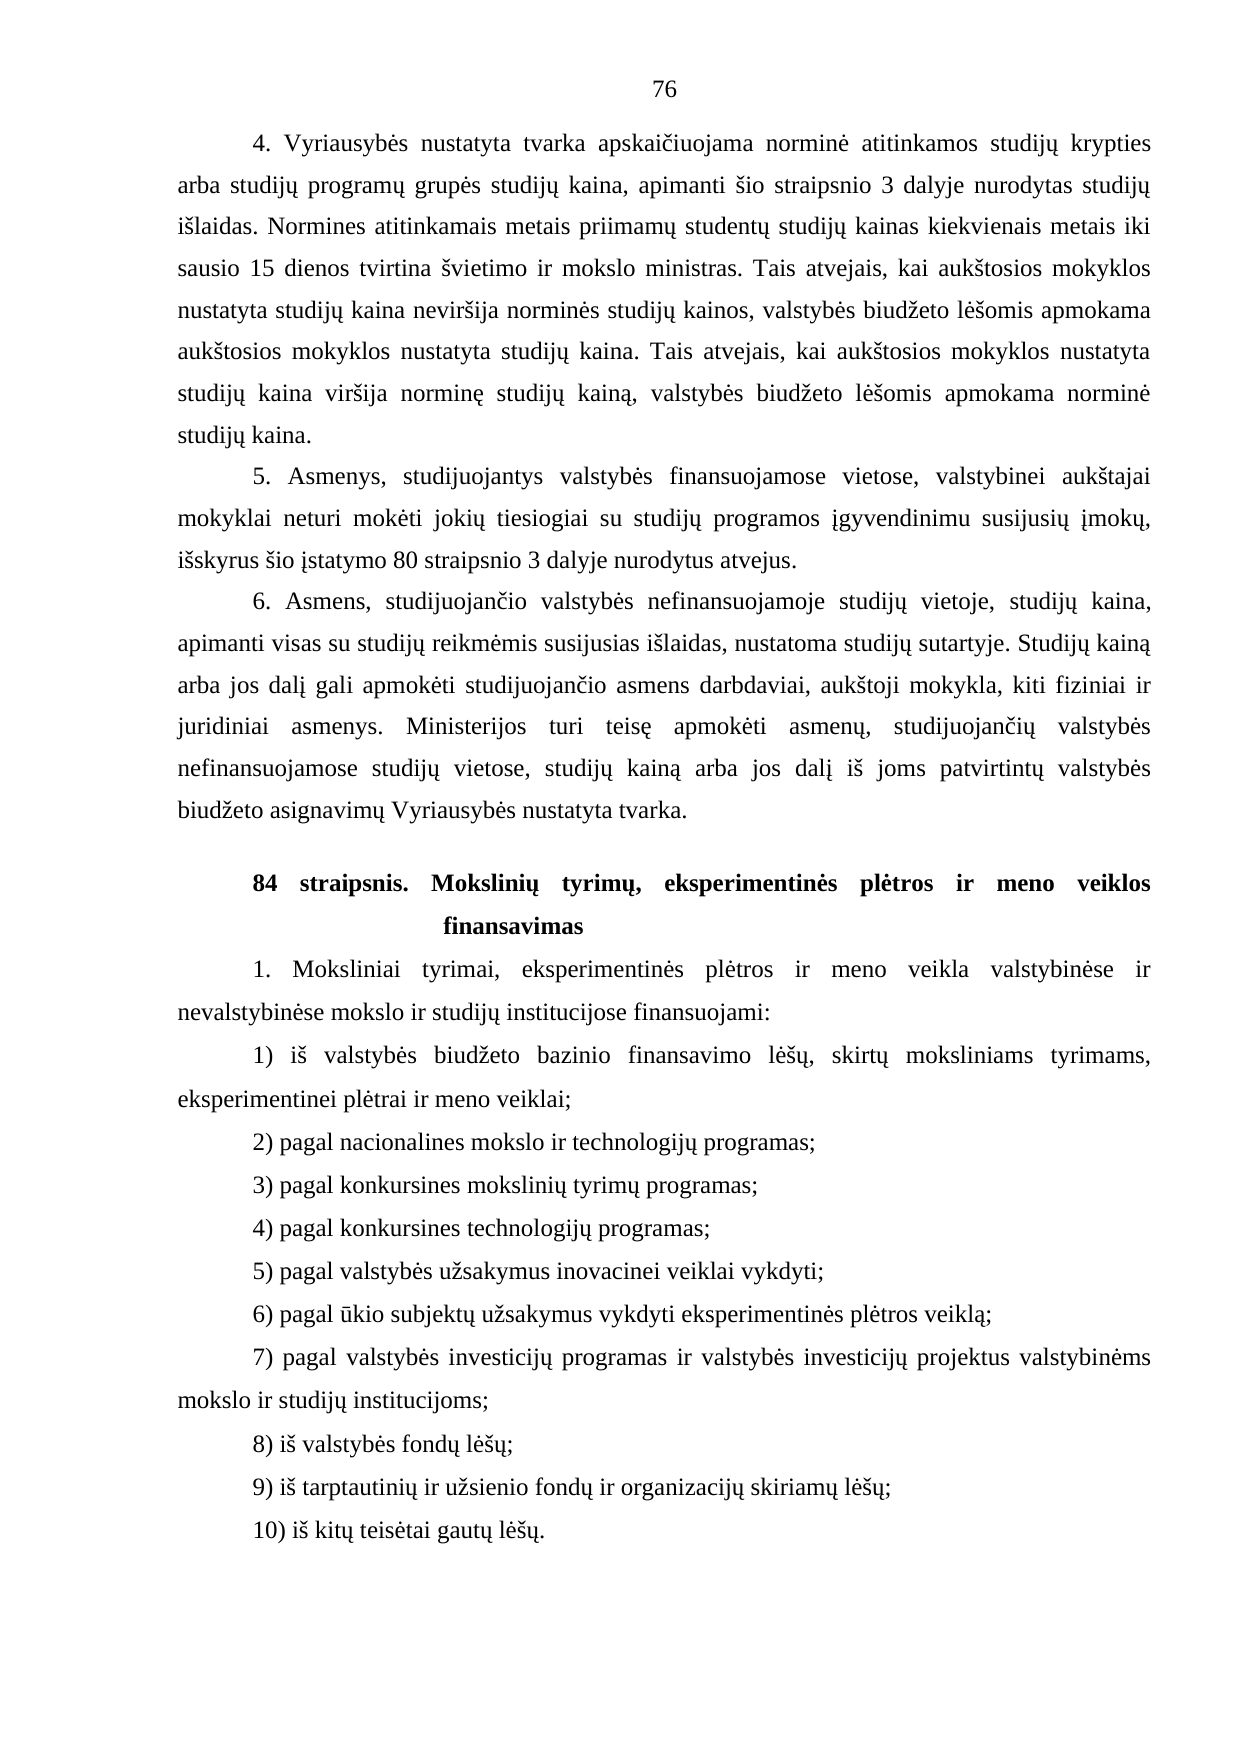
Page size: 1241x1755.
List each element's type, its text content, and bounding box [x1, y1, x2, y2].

text 3) pagal konkursines mokslinių tyrimų programas; [177, 1170, 1152, 1199]
text 7) pagal valstybės investicijų programas ir valstybės investicijų projektus valstybinėms mokslo ir studijų institucijoms; [177, 1342, 1152, 1414]
text 4. Vyriausybės nustatyta tvarka apskaičiuojama norminė atitinkamos studijų krypties arba studijų programų grupės studijų kaina, apimanti šio straipsnio 3 dalyje nurodytas studijų išlaidas. Normines atitinkamais metais priimamų studentų studijų kainas kiekvienais metais iki sausio 15 dienos tvirtina švietimo ir mokslo ministras. Tais atvejais, kai aukštosios mokyklos nustatyta studijų kaina neviršija norminės studijų kainos, valstybės biudžeto lėšomis apmokama aukštosios mokyklos nustatyta studijų kaina. Tais atvejais, kai aukštosios mokyklos nustatyta studijų kaina viršija norminę studijų kainą, valstybės biudžeto lėšomis apmokama norminė studijų kaina. [177, 118, 1152, 451]
text 5. Asmenys, studijuojantys valstybės finansuojamose vietose, valstybinei aukštajai mokyklai neturi mokėti jokių tiesiogiai su studijų programos įgyvendinimu susijusių įmokų, išskyrus šio įstatymo 80 straipsnio 3 dalyje nurodytus atvejus. [177, 451, 1152, 576]
text 8) iš valstybės fondų lėšų; [177, 1429, 1152, 1457]
text 6) pagal ūkio subjektų užsakymus vykdyti eksperimentinės plėtros veiklą; [177, 1299, 1152, 1328]
text 6. Asmens, studijuojančio valstybės nefinansuojamoje studijų vietoje, studijų kaina, apimanti visas su studijų reikmėmis susijusias išlaidas, nustatoma studijų sutartyje. Studijų kainą arba jos dalį gali apmokėti studijuojančio asmens darbdaviai, aukštoji mokykla, kiti fiziniai ir juridiniai asmenys. Ministerijos turi teisę apmokėti asmenų, studijuojančių valstybės nefinansuojamose studijų vietose, studijų kainą arba jos dalį iš joms patvirtintų valstybės biudžeto asignavimų Vyriausybės nustatyta tvarka. [177, 576, 1152, 826]
text 1. Moksliniai tyrimai, eksperimentinės plėtros ir meno veikla valstybinėse ir nevalstybinėse mokslo ir studijų institucijose finansuojami: [177, 954, 1152, 1026]
text 9) iš tarptautinių ir užsienio fondų ir organizacijų skiriamų lėšų; [177, 1472, 1152, 1501]
text 1) iš valstybės biudžeto bazinio finansavimo lėšų, skirtų moksliniams tyrimams, eksperimentinei plėtrai ir meno veiklai; [177, 1041, 1152, 1112]
text 5) pagal valstybės užsakymus inovacinei veiklai vykdyti; [177, 1256, 1152, 1285]
text 10) iš kitų teisėtai gautų lėšų. [177, 1515, 1152, 1544]
text 84 straipsnis. Mokslinių tyrimų, eksperimentinės plėtros ir meno veiklos finansavimas [252, 868, 1152, 940]
text 4) pagal konkursines technologijų programas; [177, 1213, 1152, 1242]
text 2) pagal nacionalines mokslo ir technologijų programas; [177, 1127, 1152, 1156]
